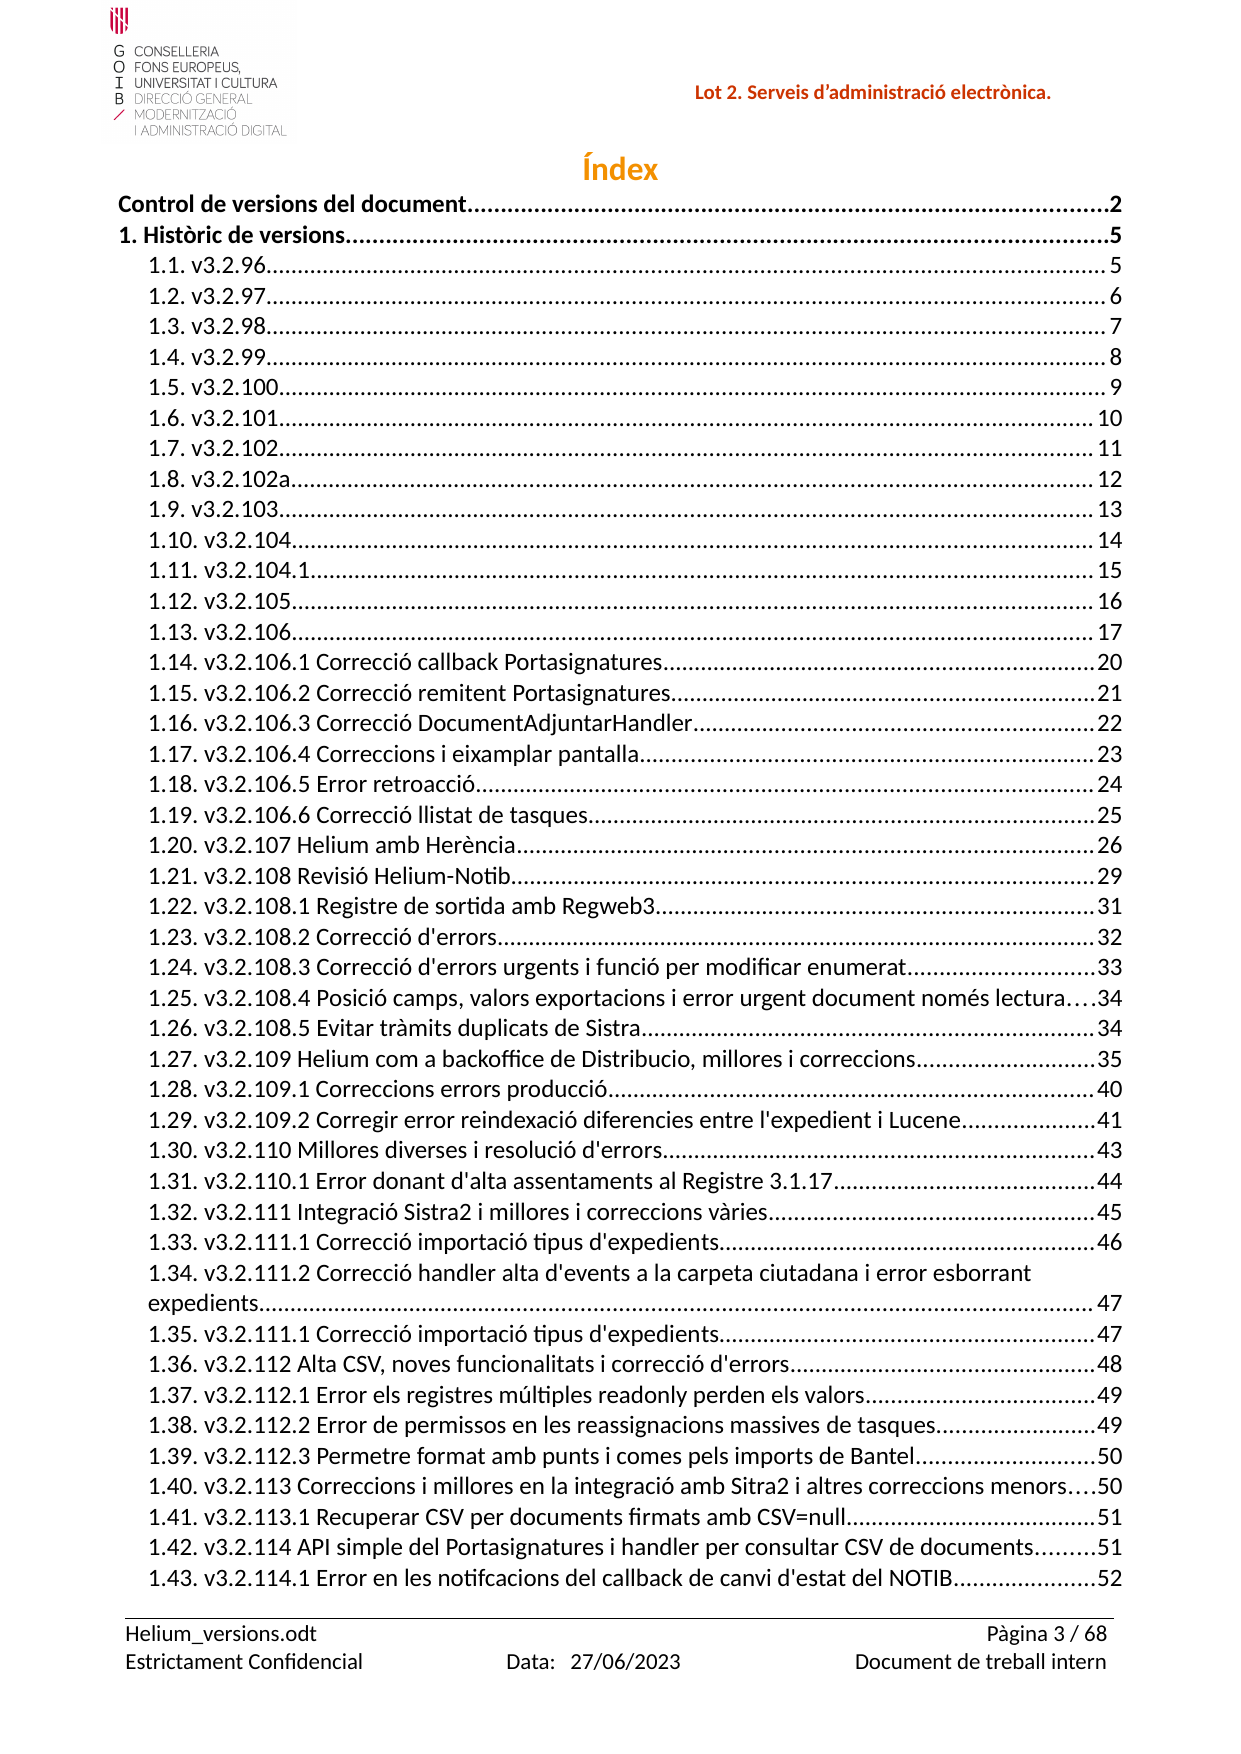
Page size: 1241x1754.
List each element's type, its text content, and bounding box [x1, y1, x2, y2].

text 1.41. v3.2.113.1 Recuperar CSV per documents firmats amb CSV=null 51 [148, 1501, 1122, 1531]
text 1.14. v3.2.106.1 Correcció callback Portasignatures 20 [148, 646, 1122, 677]
text 1. Històric de versions 5 [118, 219, 1122, 249]
text 1.19. v3.2.106.6 Correcció llistat de tasques 25 [148, 799, 1122, 829]
text 1.20. v3.2.107 Helium amb Herència 26 [148, 829, 1122, 860]
text 1.33. v3.2.111.1 Correcció importació tipus d'expedients 46 [148, 1226, 1122, 1257]
text 1.1. v3.2.96 5 [148, 249, 1122, 280]
text 1.32. v3.2.111 Integració Sistra2 i millores i correccions vàries 45 [148, 1196, 1122, 1226]
text 1.8. v3.2.102a 12 [148, 463, 1122, 494]
text 1.43. v3.2.114.1 Error en les notifcacions del callback de canvi d'estat del NOTIB 52 [148, 1562, 1122, 1592]
text 1.39. v3.2.112.3 Permetre format amb punts i comes pels imports de Bantel 50 [148, 1440, 1122, 1470]
text 1.3. v3.2.98 7 [148, 311, 1122, 341]
text 1.25. v3.2.108.4 Posició camps, valors exportacions i error urgent document només lectura 34 [148, 982, 1122, 1012]
text 1.36. v3.2.112 Alta CSV, noves funcionalitats i correcció d'errors 48 [148, 1348, 1122, 1379]
text 1.10. v3.2.104 14 [148, 524, 1122, 555]
text 1.5. v3.2.100 9 [148, 372, 1122, 402]
text 1.37. v3.2.112.1 Error els registres múltiples readonly perden els valors 49 [148, 1379, 1122, 1409]
text 1.2. v3.2.97 6 [148, 280, 1122, 311]
text 1.17. v3.2.106.4 Correccions i eixamplar pantalla 23 [148, 738, 1122, 768]
text 1.21. v3.2.108 Revisió Helium-Notib 29 [148, 860, 1122, 890]
text 1.30. v3.2.110 Millores diverses i resolució d'errors 43 [148, 1134, 1122, 1165]
picture [100, 0, 297, 144]
text 1.34. v3.2.111.2 Correcció handler alta d'events a la carpeta ciutadana i error esborrant expedients 47 [148, 1257, 1122, 1318]
text 1.15. v3.2.106.2 Correcció remitent Portasignatures 21 [148, 677, 1122, 707]
text 1.28. v3.2.109.1 Correccions errors producció 40 [148, 1073, 1122, 1104]
text 1.29. v3.2.109.2 Corregir error reindexació diferencies entre l'expedient i Lucene 41 [148, 1104, 1122, 1134]
text 1.12. v3.2.105 16 [148, 585, 1122, 616]
text 1.11. v3.2.104.1 15 [148, 555, 1122, 585]
text 1.13. v3.2.106 17 [148, 616, 1122, 646]
text 1.27. v3.2.109 Helium com a backoffice de Distribucio, millores i correccions 35 [148, 1043, 1122, 1073]
text 1.9. v3.2.103 13 [148, 494, 1122, 524]
text Índex [118, 148, 1122, 188]
text 1.40. v3.2.113 Correccions i millores en la integració amb Sitra2 i altres correccions menors 50 [148, 1470, 1122, 1501]
text 1.4. v3.2.99 8 [148, 341, 1122, 372]
text 1.42. v3.2.114 API simple del Portasignatures i handler per consultar CSV de documents 51 [148, 1531, 1122, 1562]
text 1.35. v3.2.111.1 Correcció importació tipus d'expedients 47 [148, 1318, 1122, 1348]
text 1.24. v3.2.108.3 Correcció d'errors urgents i funció per modificar enumerat 33 [148, 951, 1122, 982]
text 1.31. v3.2.110.1 Error donant d'alta assentaments al Registre 3.1.17 44 [148, 1165, 1122, 1196]
text 1.16. v3.2.106.3 Correcció DocumentAdjuntarHandler 22 [148, 707, 1122, 738]
text 1.7. v3.2.102 11 [148, 433, 1122, 463]
text 1.18. v3.2.106.5 Error retroacció 24 [148, 768, 1122, 799]
text 1.26. v3.2.108.5 Evitar tràmits duplicats de Sistra 34 [148, 1012, 1122, 1043]
text 1.22. v3.2.108.1 Registre de sortida amb Regweb3 31 [148, 890, 1122, 921]
text 1.38. v3.2.112.2 Error de permissos en les reassignacions massives de tasques 49 [148, 1409, 1122, 1440]
text 1.23. v3.2.108.2 Correcció d'errors 32 [148, 921, 1122, 951]
text Control de versions del document 2 [118, 188, 1122, 219]
text 1.6. v3.2.101 10 [148, 402, 1122, 433]
